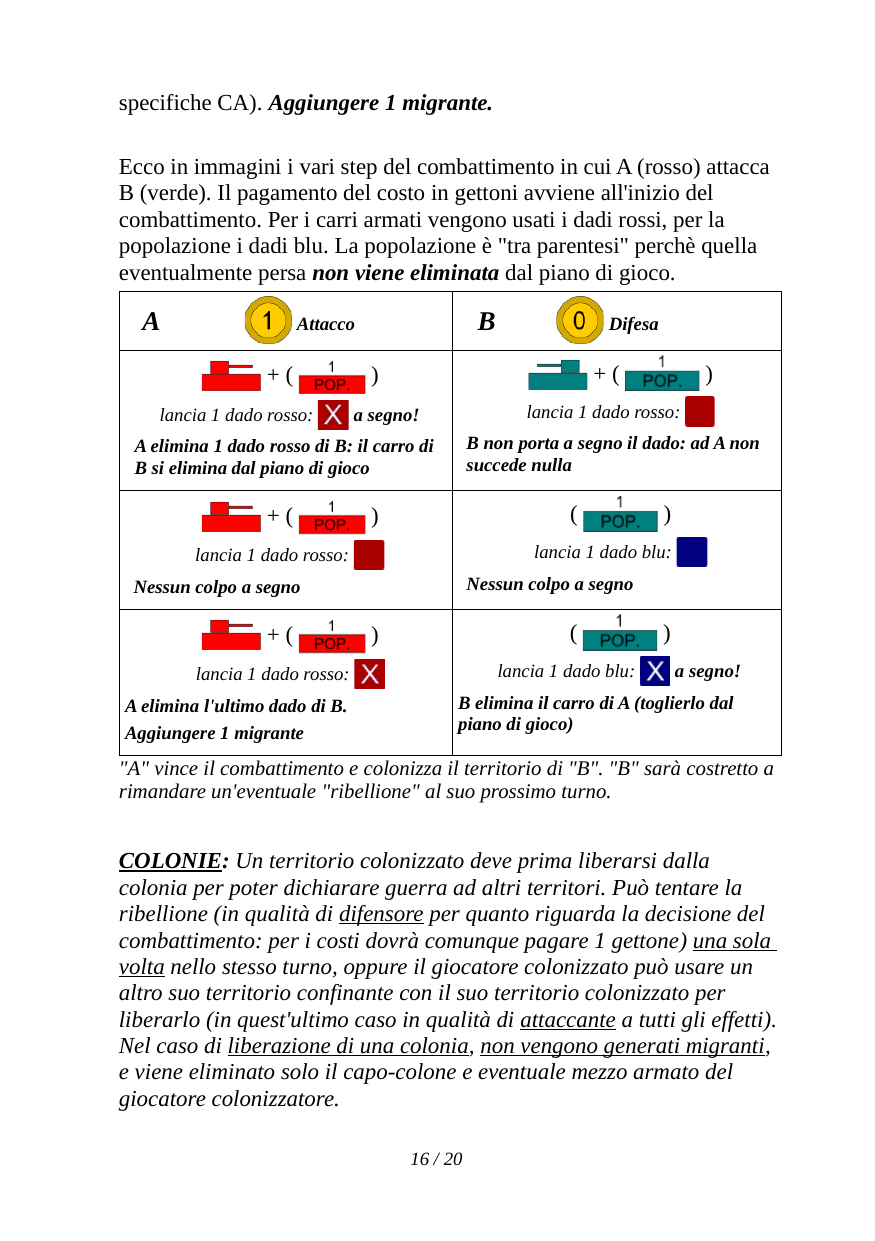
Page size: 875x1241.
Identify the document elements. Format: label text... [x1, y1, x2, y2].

picture [582, 614, 658, 651]
picture [244, 296, 292, 344]
picture [201, 498, 261, 532]
text specifiche CA). Aggiungere 1 migrante. [119, 88, 786, 115]
text COLONIE: Un territorio colonizzato deve prima liberarsi dalla colonia per poter dichiarare guerra ad altri territori. Può tentare la ribellione (in qualità di difensore per quanto riguarda la decisione del combattimento: per i costi dovrà comunque pagare 1 gettone) una sola volta nello stesso turno, oppure il giocatore colonizzato può usare un altro suo territorio confinante con il suo territorio colonizzato per liberarlo (in quest'ultimo caso in qualità di attaccante a tutti gli effetti). Nel caso di liberazione di una colonia, non vengono generati migranti, e viene eliminato solo il capo-colone e eventuale mezzo armato del giocatore colonizzatore. [119, 848, 786, 1111]
picture [354, 659, 385, 689]
picture [298, 614, 366, 654]
picture [201, 617, 261, 651]
picture [201, 358, 261, 392]
table_cell + ( ) lancia 1 dado rosso: B non porta a segno il dado: ad A non succede nulla [453, 351, 781, 490]
text Ecco in immagini i vari step del combattimento in cui A (rosso) attacca B (verde). Il pagamento del costo in gettoni avviene all'inizio del combattimento. Per i carri armati vengono usati i dadi rossi, per la popolazione i dadi blu. La popolazione è "tra parentesi" perchè quella eventualmente persa non viene eliminata dal piano di gioco. [119, 153, 786, 285]
picture [298, 496, 366, 535]
picture [685, 396, 715, 427]
picture [556, 296, 604, 344]
picture [353, 540, 385, 570]
picture [317, 400, 349, 430]
picture [298, 355, 366, 394]
text "A" vince il combattimento e colonizza il territorio di "B". "B" sarà costretto a rimandare un'eventuale "ribellione" al suo prossimo turno. [119, 755, 786, 803]
table_header B Difesa [453, 292, 781, 350]
picture [640, 656, 670, 686]
picture [625, 355, 700, 391]
table_header A Attacco [120, 292, 452, 350]
table_cell ( ) lancia 1 dado blu: Nessun colpo a segno [453, 491, 781, 609]
table_cell ( ) lancia 1 dado blu: a segno! B elimina il carro di A (toglierlo dal piano di gioco) [453, 610, 781, 755]
picture [676, 537, 708, 567]
picture [583, 496, 658, 532]
table_cell + ( ) lancia 1 dado rosso: a segno! A elimina 1 dado rosso di B: il carro di B si elimina dal piano di gioco [120, 351, 452, 490]
table_cell + ( ) lancia 1 dado rosso: A elimina l'ultimo dado di B. Aggiungere 1 migrante [120, 610, 452, 755]
picture [528, 357, 588, 390]
table_cell + ( ) lancia 1 dado rosso: Nessun colpo a segno [120, 491, 452, 609]
